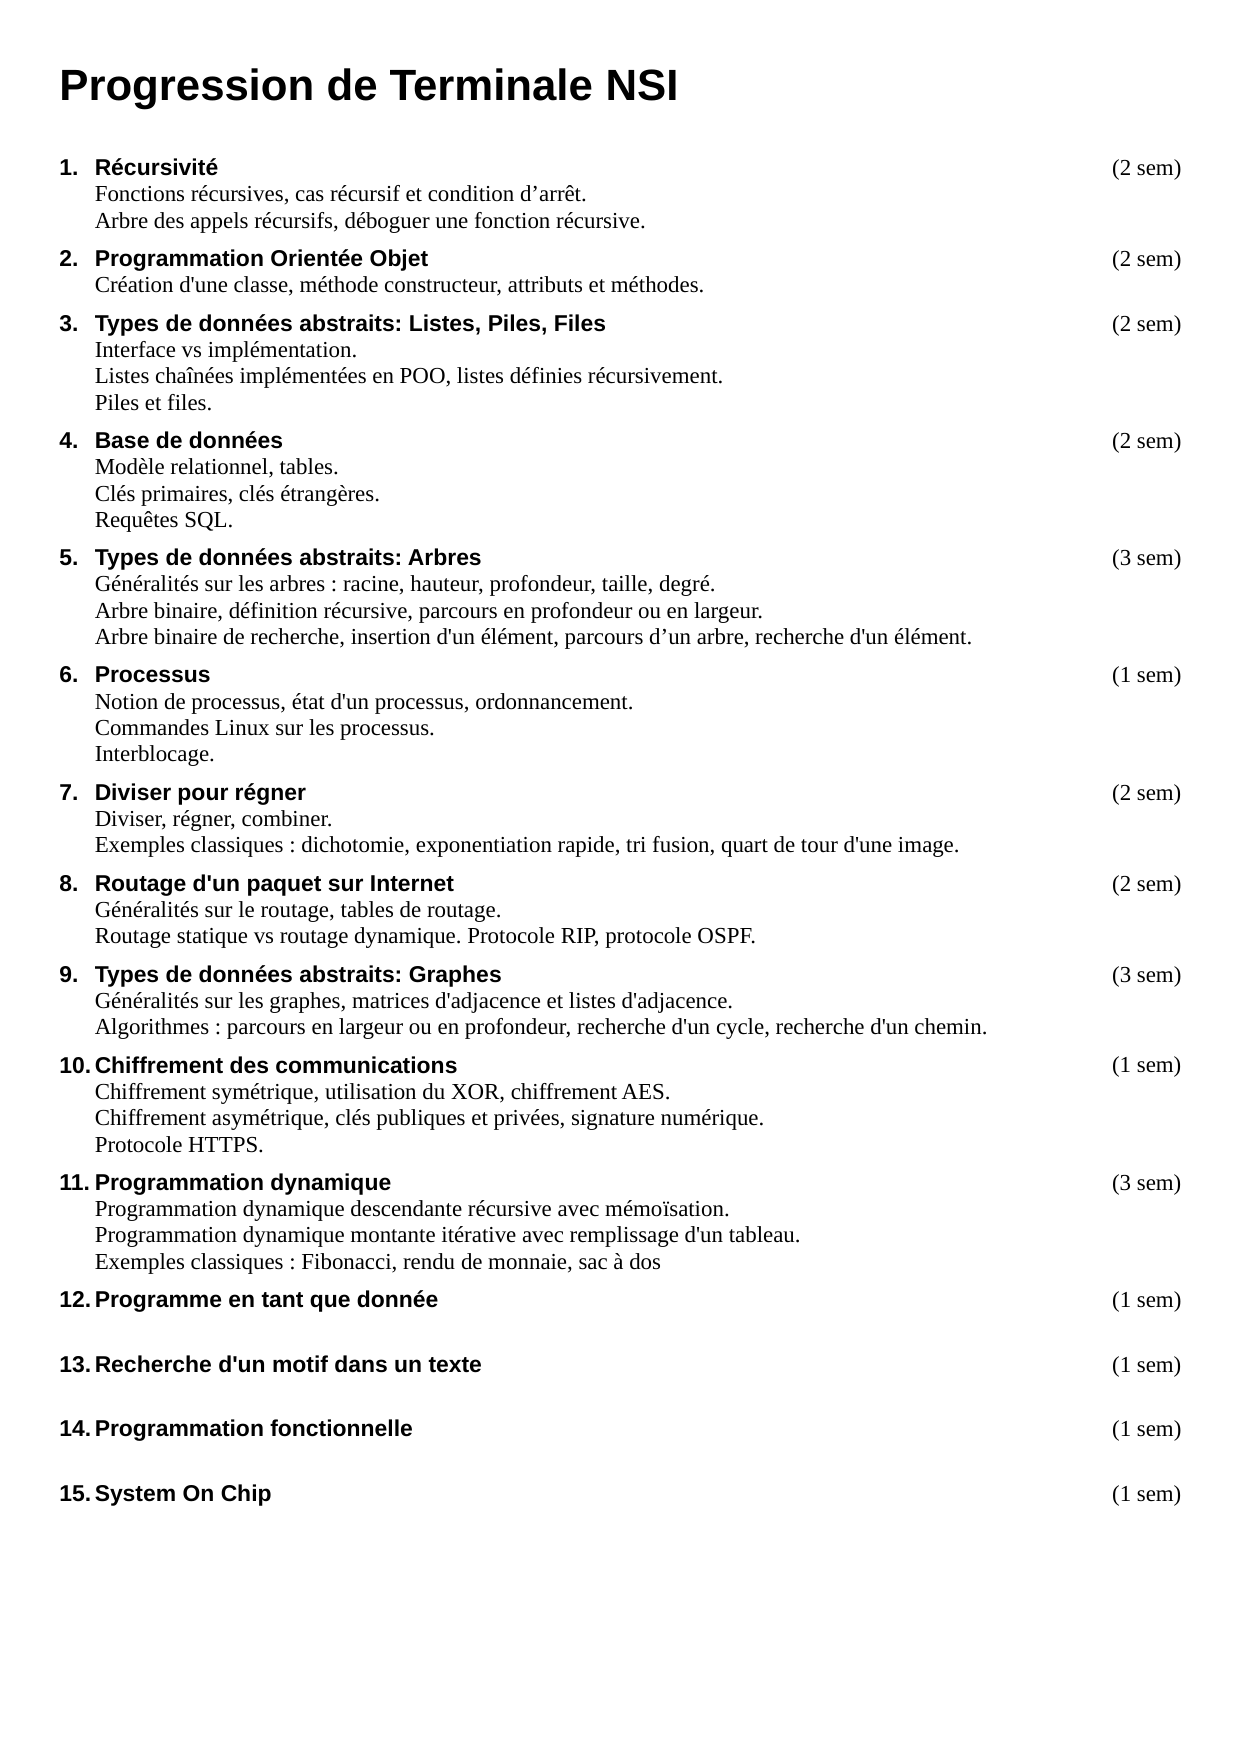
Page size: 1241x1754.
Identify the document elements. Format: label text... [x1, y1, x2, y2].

table_cell Types de données abstraits: Arbres Généralités sur les arbres : racine, hauteur, profondeur, taille, degré. Arbre binaire, définition récursive, parcours en profondeur ou en largeur. Arbre binaire de recherche, insertion d'un élément, parcours d’un arbre, recherche d'un élément. [59, 538, 1086, 656]
table_cell (3 sem) [1086, 538, 1181, 656]
table_cell (1 sem) [1086, 1474, 1181, 1538]
table_cell (3 sem) [1086, 1163, 1181, 1280]
table_cell Base de données Modèle relationnel, tables. Clés primaires, clés étrangères. Requêtes SQL. [59, 421, 1086, 538]
table_cell (1 sem) [1086, 1280, 1181, 1345]
table_header (2 sem) [1086, 148, 1181, 239]
table_cell (1 sem) [1086, 1046, 1181, 1163]
table_cell Programmation Orientée Objet Création d'une classe, méthode constructeur, attributs et méthodes. [59, 239, 1086, 304]
table_cell Types de données abstraits: Graphes Généralités sur les graphes, matrices d'adjacence et listes d'adjacence. Algorithmes : parcours en largeur ou en profondeur, recherche d'un cycle, recherche d'un chemin. [59, 955, 1086, 1046]
table_cell (2 sem) [1086, 864, 1181, 955]
table_cell (2 sem) [1086, 421, 1181, 538]
table_cell (1 sem) [1086, 1345, 1181, 1409]
table_cell Recherche d'un motif dans un texte [59, 1345, 1086, 1409]
table_cell (2 sem) [1086, 304, 1181, 421]
table_cell Programmation dynamique Programmation dynamique descendante récursive avec mémoïsation. Programmation dynamique montante itérative avec remplissage d'un tableau. Exemples classiques : Fibonacci, rendu de monnaie, sac à dos [59, 1163, 1086, 1280]
table_cell System On Chip [59, 1474, 1086, 1538]
table_cell Routage d'un paquet sur Internet Généralités sur le routage, tables de routage. Routage statique vs routage dynamique. Protocole RIP, protocole OSPF. [59, 864, 1086, 955]
table_cell Programme en tant que donnée [59, 1280, 1086, 1345]
table_cell Diviser pour régner Diviser, régner, combiner. Exemples classiques : dichotomie, exponentiation rapide, tri fusion, quart de tour d'une image. [59, 773, 1086, 864]
table_cell Programmation fonctionnelle [59, 1409, 1086, 1474]
table_cell (2 sem) [1086, 773, 1181, 864]
table_cell Chiffrement des communications Chiffrement symétrique, utilisation du XOR, chiffrement AES. Chiffrement asymétrique, clés publiques et privées, signature numérique. Protocole HTTPS. [59, 1046, 1086, 1163]
table_cell Types de données abstraits: Listes, Piles, Files Interface vs implémentation. Listes chaînées implémentées en POO, listes définies récursivement. Piles et files. [59, 304, 1086, 421]
table_header Récursivité Fonctions récursives, cas récursif et condition d’arrêt. Arbre des appels récursifs, déboguer une fonction récursive. [59, 148, 1086, 239]
table_cell (1 sem) [1086, 1409, 1181, 1474]
table_cell (1 sem) [1086, 656, 1181, 773]
table_cell (3 sem) [1086, 955, 1181, 1046]
table_cell (2 sem) [1086, 239, 1181, 304]
subtitle Progression de Terminale NSI [59, 59, 1181, 109]
table_cell Processus Notion de processus, état d'un processus, ordonnancement. Commandes Linux sur les processus. Interblocage. [59, 656, 1086, 773]
